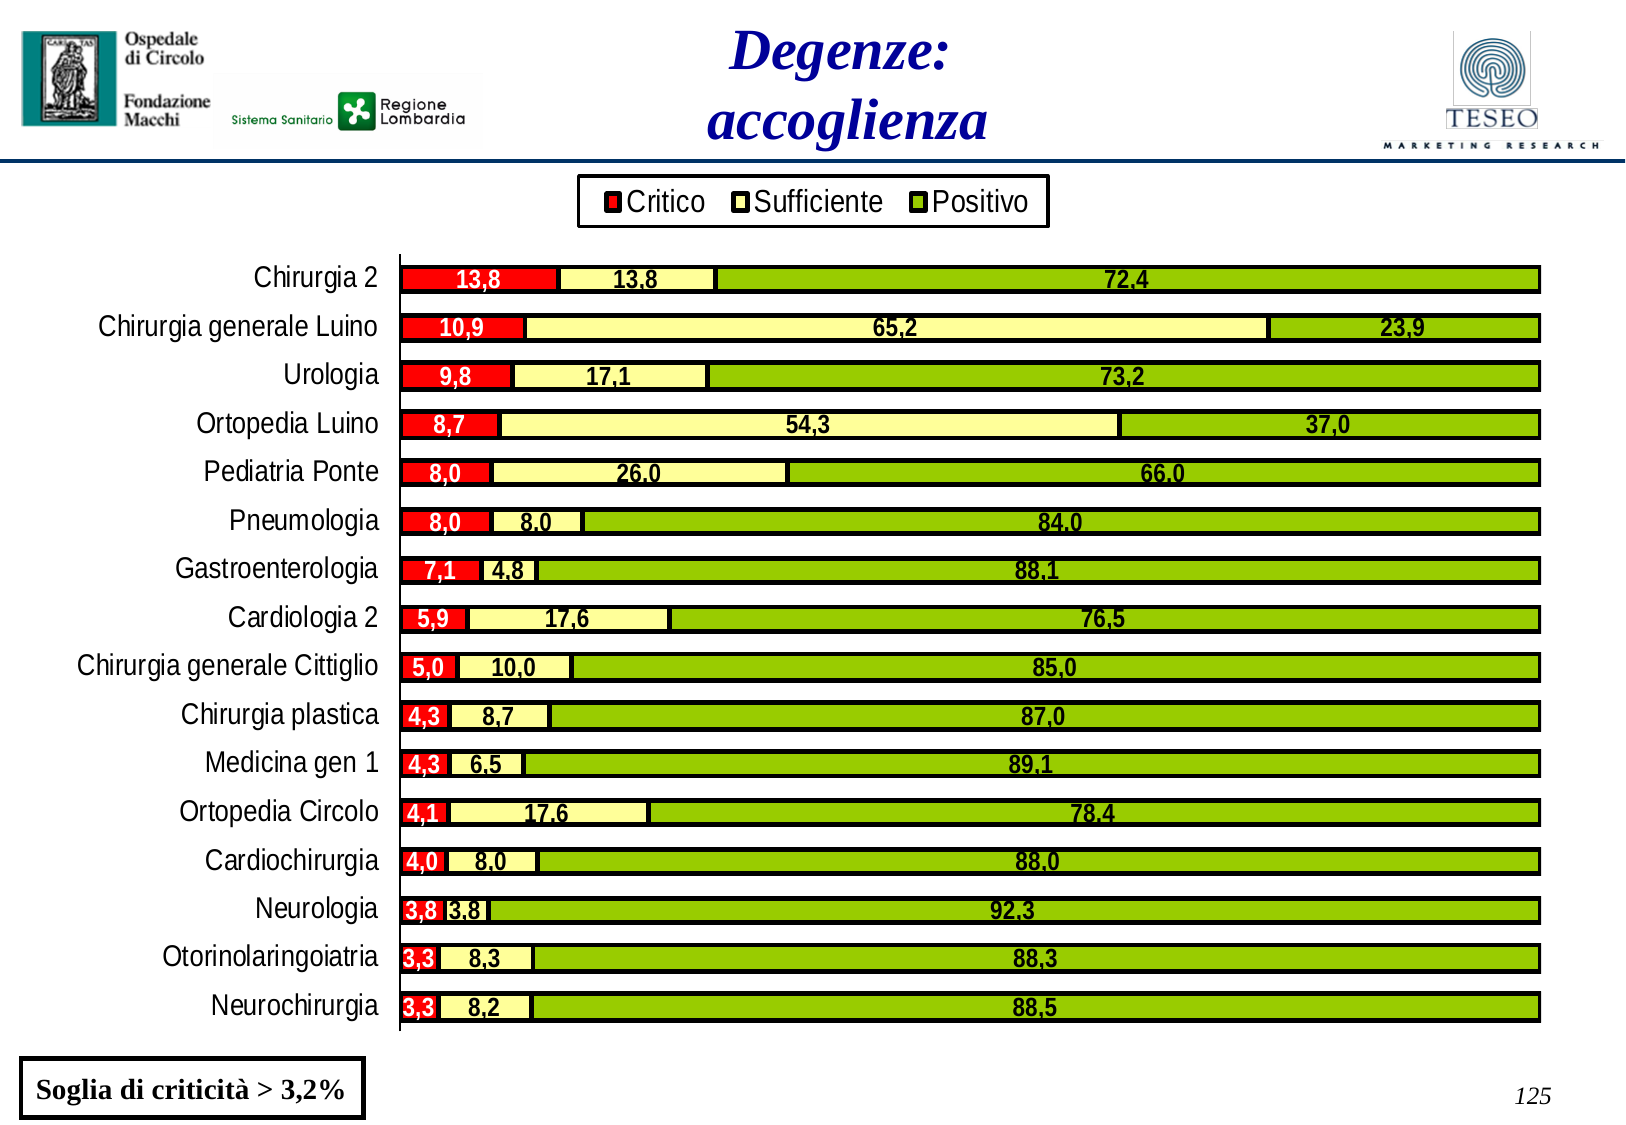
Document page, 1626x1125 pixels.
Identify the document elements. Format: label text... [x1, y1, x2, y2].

picture [63, 160, 1563, 1057]
text_box Soglia di criticità > 3,2% [21, 1058, 364, 1118]
picture [1381, 31, 1604, 149]
text_box Degenze: accoglienza [304, 18, 1392, 144]
picture [21, 31, 483, 149]
